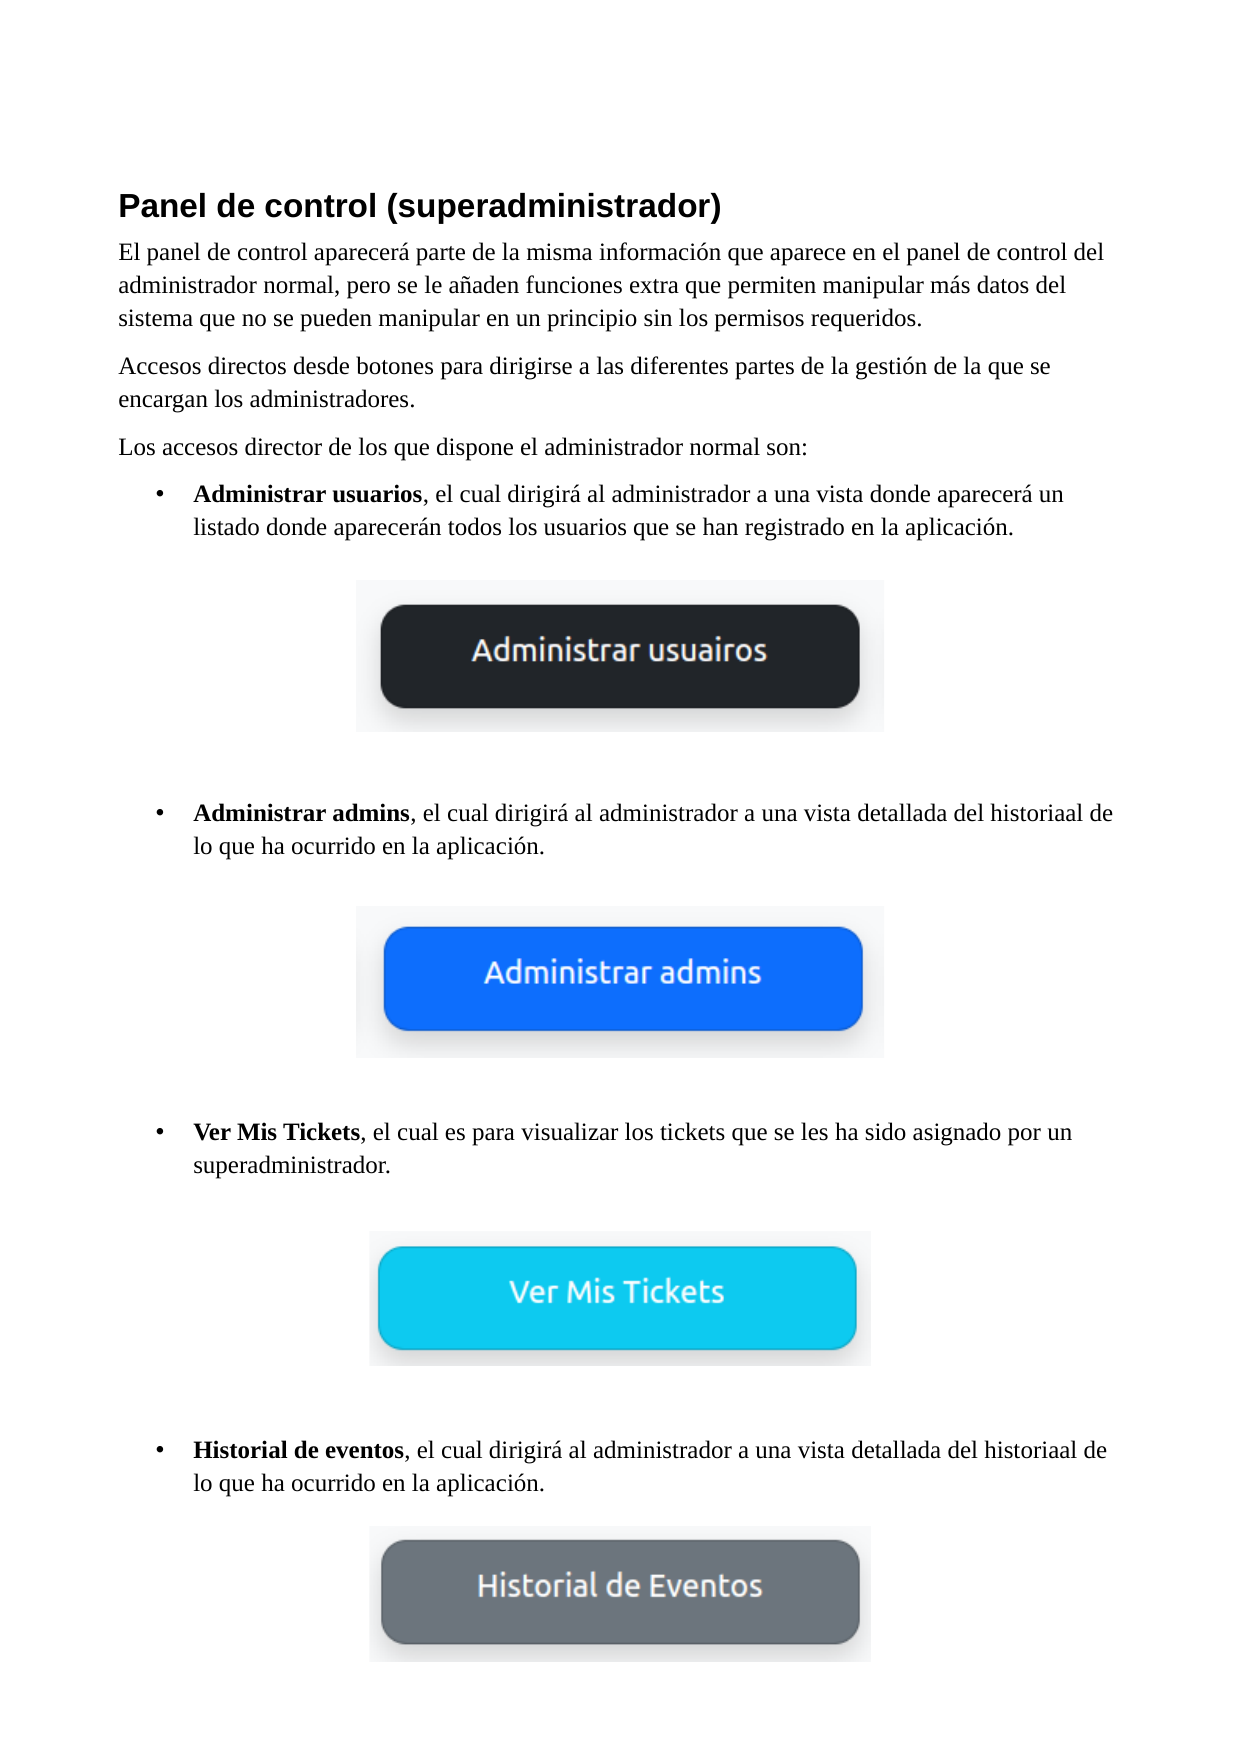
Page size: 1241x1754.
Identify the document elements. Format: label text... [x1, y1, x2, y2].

text Los accesos director de los que dispone el administrador normal son: [118, 432, 1122, 461]
list Administrar usuarios, el cual dirigirá al administrador a una vista donde aparecerá un listado donde aparecerán todos los usuarios que se han registrado en la aplicación. [156, 479, 1122, 541]
picture [356, 906, 885, 1058]
list Administrar admins, el cual dirigirá al administrador a una vista detallada del historiaal de lo que ha ocurrido en la aplicación. [156, 798, 1122, 860]
text Accesos directos desde botones para dirigirse a las diferentes partes de la gestión de la que se encargan los administradores. [118, 351, 1122, 413]
text El panel de control aparecerá parte de la misma información que aparece en el panel de control del administrador normal, pero se le añaden funciones extra que permiten manipular más datos del sistema que no se pueden manipular en un principio sin los permisos requeridos. [118, 237, 1122, 332]
picture [369, 1231, 871, 1366]
picture [356, 580, 885, 732]
picture [369, 1526, 871, 1662]
list Historial de eventos, el cual dirigirá al administrador a una vista detallada del historiaal de lo que ha ocurrido en la aplicación. [156, 1435, 1122, 1497]
list Ver Mis Tickets, el cual es para visualizar los tickets que se les ha sido asignado por un superadministrador. [156, 1117, 1122, 1178]
subtitle Panel de control (superadministrador) [118, 187, 1122, 225]
